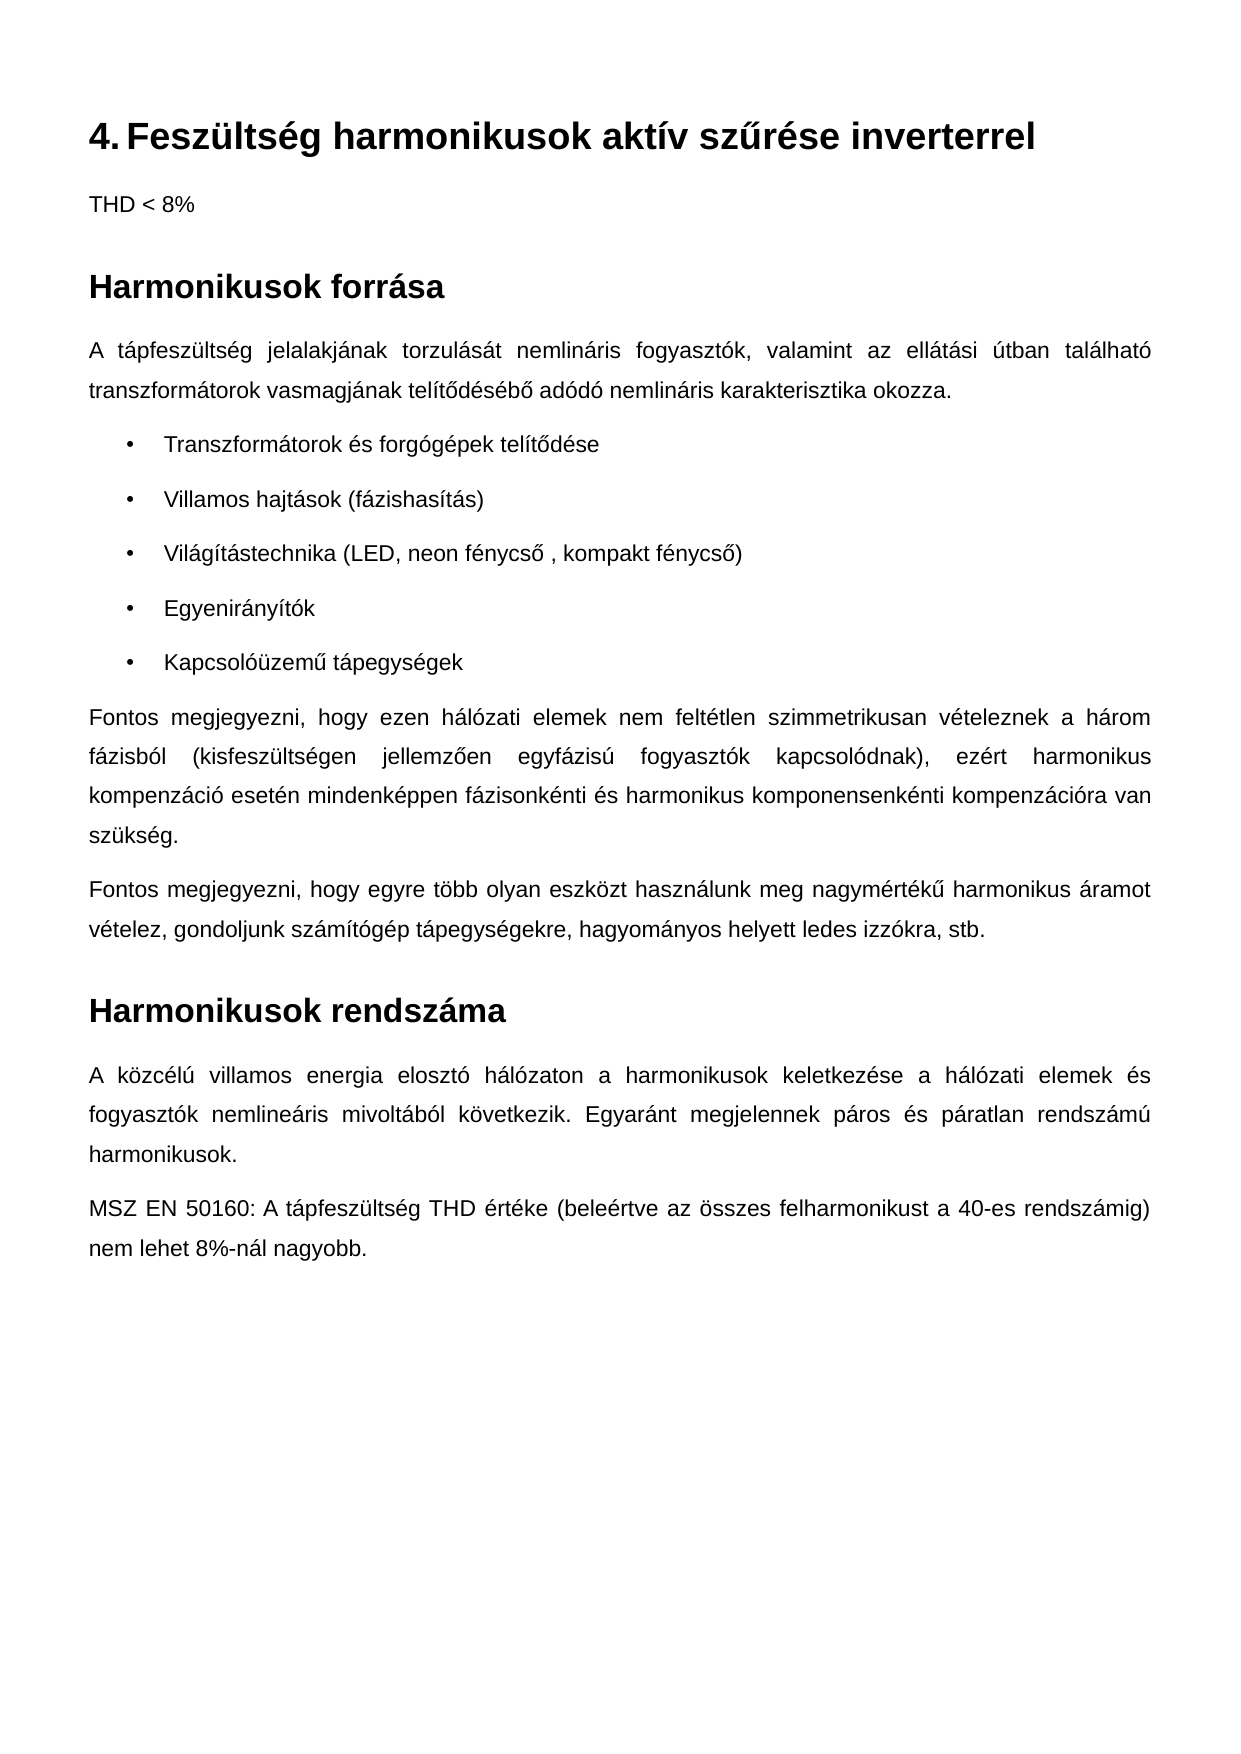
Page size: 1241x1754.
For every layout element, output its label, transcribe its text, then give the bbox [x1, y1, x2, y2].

subtitle Harmonikusok forrása [88, 267, 1152, 305]
list Kapcsolóüzemű tápegységek [126, 649, 1152, 675]
subtitle Harmonikusok rendszáma [88, 991, 1152, 1030]
list Villamos hajtások (fázishasítás) [126, 486, 1152, 512]
text A tápfeszültség jelalakjának torzulását nemlináris fogyasztók, valamint az ellátási útban található transzformátorok vasmagjának telítődésébő adódó nemlináris karakterisztika okozza. [88, 337, 1152, 403]
list Egyenirányítók [126, 594, 1152, 621]
list Világítástechnika (LED, neon fénycső , kompakt fénycső) [126, 540, 1152, 566]
text Fontos megjegyezni, hogy ezen hálózati elemek nem feltétlen szimmetrikusan vételeznek a három fázisból (kisfeszültségen jellemzően egyfázisú fogyasztók kapcsolódnak), ezért harmonikus kompenzáció esetén mindenképpen fázisonkénti és harmonikus komponensenkénti kompenzációra van szükség. [88, 703, 1152, 848]
text A közcélú villamos energia elosztó hálózaton a harmonikusok keletkezése a hálózati elemek és fogyasztók nemlineáris mivoltából következik. Egyaránt megjelennek páros és páratlan rendszámú harmonikusok. [88, 1062, 1152, 1167]
subtitle Feszültség harmonikusok aktív szűrése inverterrel [88, 113, 1152, 157]
list Transzformátorok és forgógépek telítődése [126, 431, 1152, 457]
text MSZ EN 50160: A tápfeszültség THD értéke (beleértve az összes felharmonikust a 40-es rendszámig) nem lehet 8%-nál nagyobb. [88, 1195, 1152, 1261]
text THD < 8% [88, 191, 1152, 218]
text Fontos megjegyezni, hogy egyre több olyan eszközt használunk meg nagymértékű harmonikus áramot vételez, gondoljunk számítógép tápegységekre, hagyományos helyett ledes izzókra, stb. [88, 876, 1152, 942]
